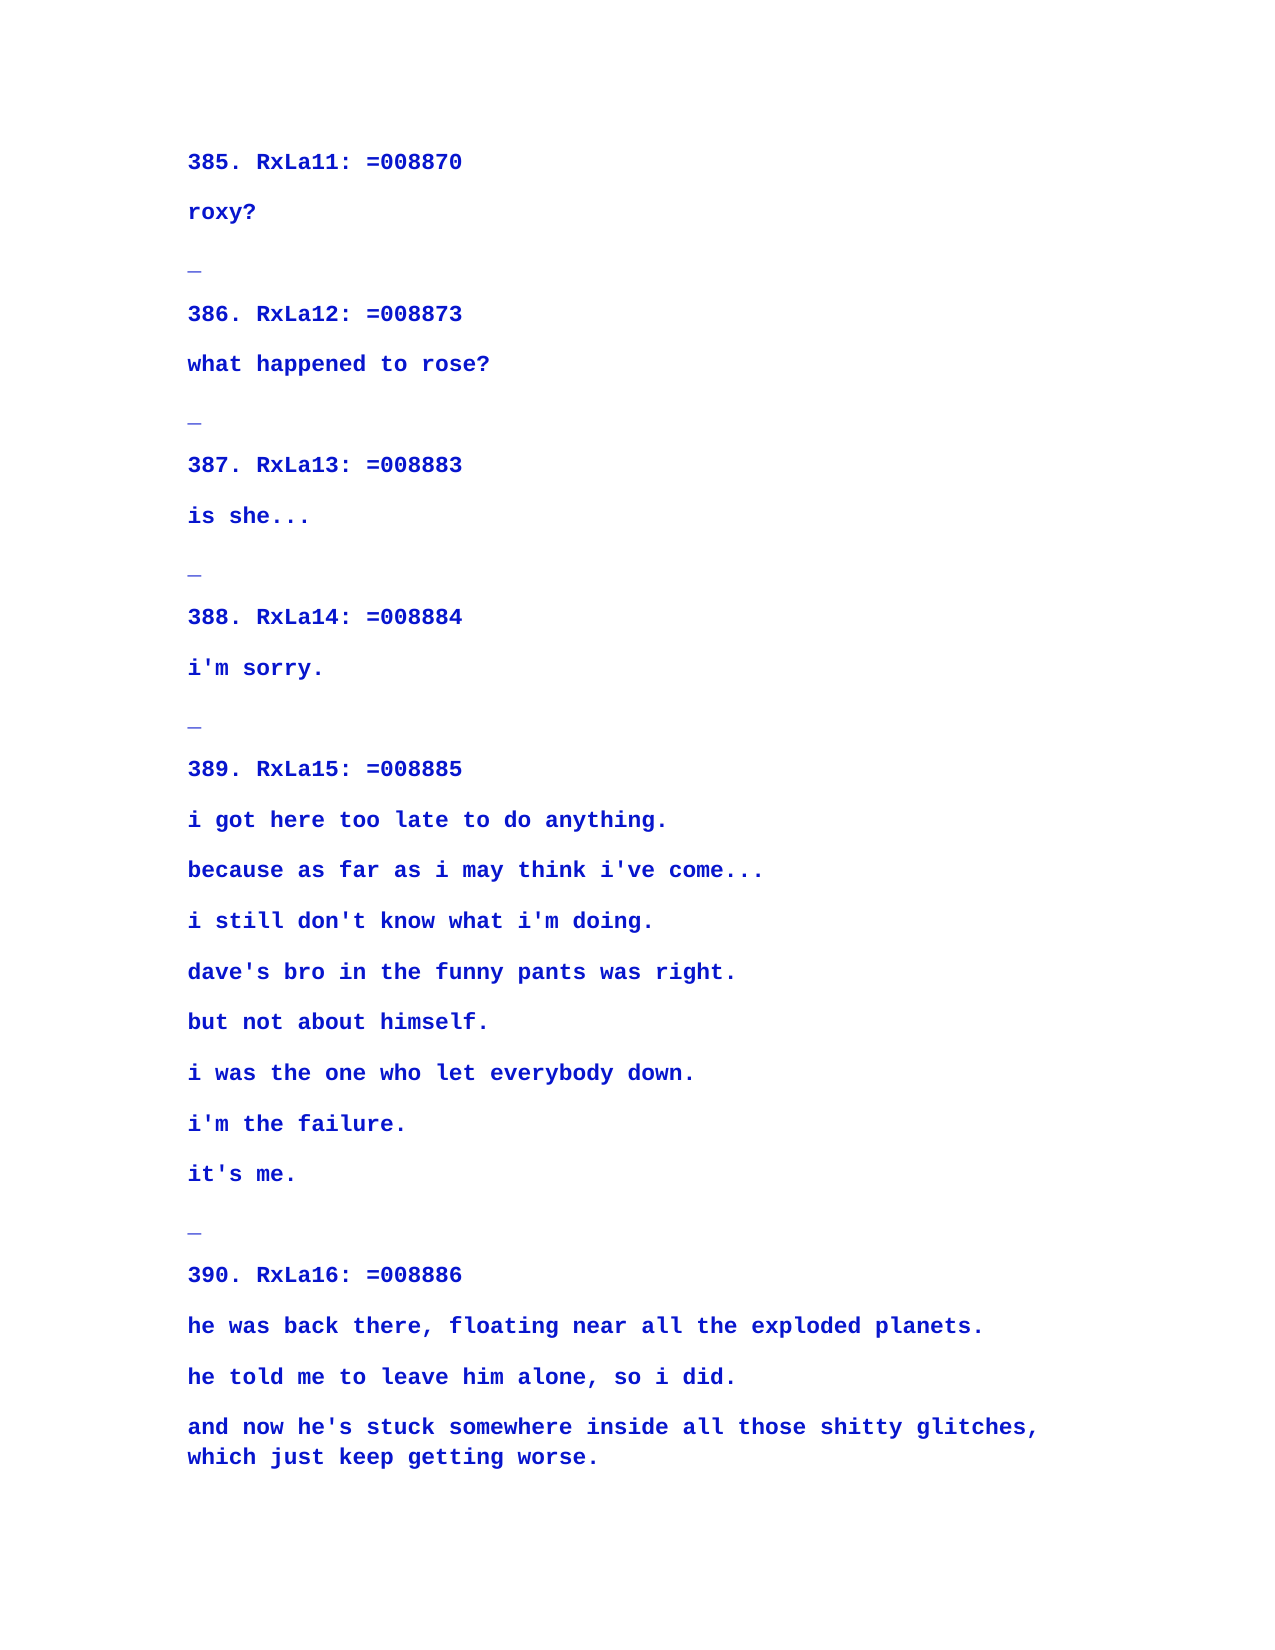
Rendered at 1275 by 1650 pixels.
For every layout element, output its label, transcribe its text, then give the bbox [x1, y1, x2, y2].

text _ [187, 1213, 1087, 1239]
text 385. RxLa11: =008870 [187, 150, 1087, 176]
text 389. RxLa15: =008885 [187, 757, 1087, 783]
text i got here too late to do anything. [187, 808, 1087, 834]
text 387. RxLa13: =008883 [187, 454, 1087, 480]
text i was the one who let everybody down. [187, 1061, 1087, 1087]
text roxy? [187, 201, 1087, 227]
text i'm sorry. [187, 656, 1087, 682]
text 386. RxLa12: =008873 [187, 302, 1087, 328]
text because as far as i may think i've come... [187, 859, 1087, 885]
text i still don't know what i'm doing. [187, 909, 1087, 935]
text is she... [187, 504, 1087, 530]
text what happened to rose? [187, 352, 1087, 378]
text _ [187, 251, 1087, 277]
text _ [187, 555, 1087, 581]
text dave's bro in the funny pants was right. [187, 960, 1087, 986]
text but not about himself. [187, 1011, 1087, 1037]
text 388. RxLa14: =008884 [187, 606, 1087, 632]
text he was back there, floating near all the exploded planets. [187, 1314, 1087, 1340]
text and now he's stuck somewhere inside all those shitty glitches, which just keep getting worse. [187, 1416, 1087, 1471]
text he told me to leave him alone, so i did. [187, 1365, 1087, 1391]
text 390. RxLa16: =008886 [187, 1264, 1087, 1290]
text _ [187, 403, 1087, 429]
text i'm the failure. [187, 1112, 1087, 1138]
text _ [187, 707, 1087, 733]
text it's me. [187, 1162, 1087, 1188]
